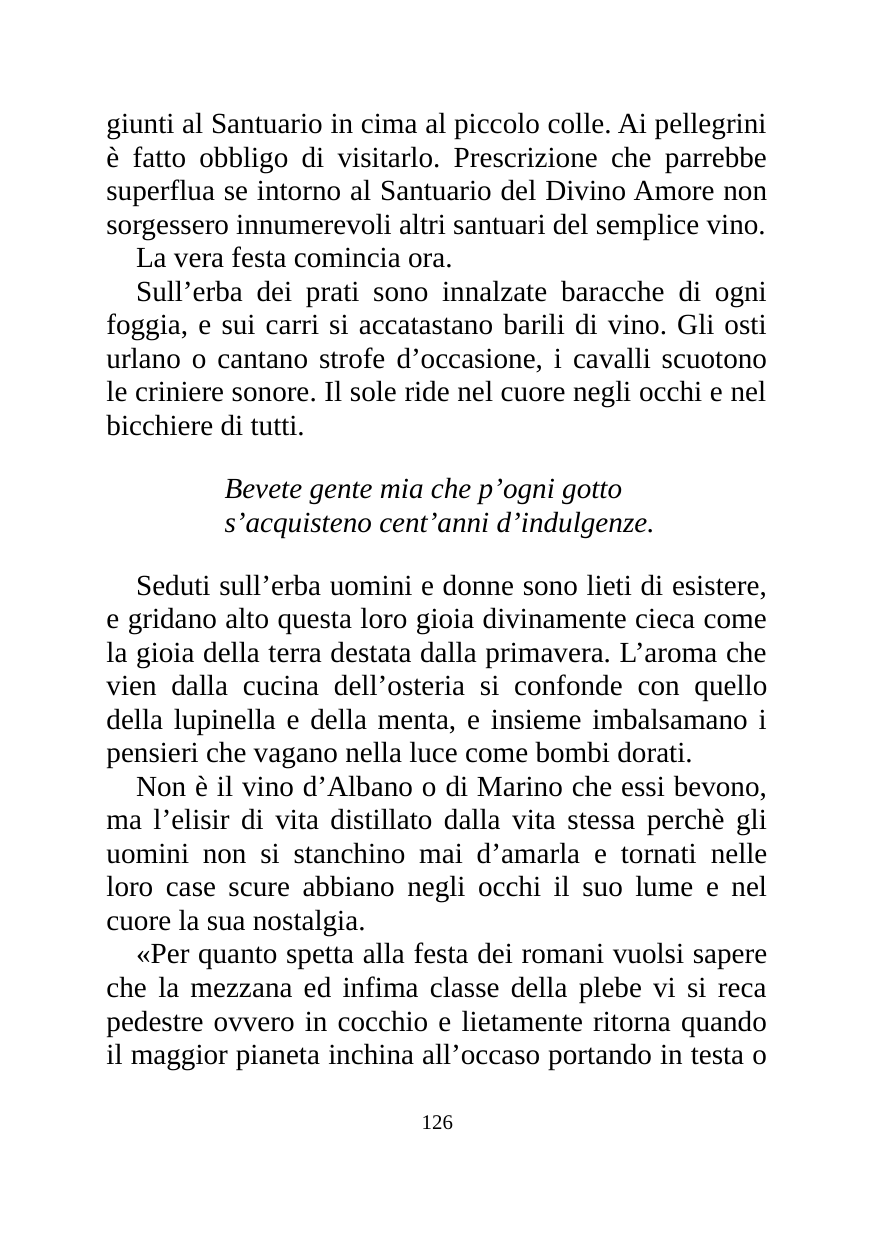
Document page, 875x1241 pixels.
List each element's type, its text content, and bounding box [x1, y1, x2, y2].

text Non è il vino d’Albano o di Marino che essi bevono, ma l’elisir di vita distillato dalla vita stessa perchè gli uomini non si stanchino mai d’amarla e tornati nelle loro case scure abbiano negli occhi il suo lume e nel cuore la sua nostalgia. [106, 769, 768, 937]
text Seduti sull’erba uomini e donne sono lieti di esistere, e gridano alto questa loro gioia divinamente cieca come la gioia della terra destata dalla primavera. L’aroma che vien dalla cucina dell’osteria si confonde con quello della lupinella e della menta, e insieme imbalsamano i pensieri che vagano nella luce come bombi dorati. [106, 568, 768, 769]
text giunti al Santuario in cima al piccolo colle. Ai pellegrini è fatto obbligo di visitarlo. Prescrizione che parrebbe superflua se intorno al Santuario del Divino Amore non sorgessero innumerevoli altri santuari del semplice vino. [106, 106, 768, 240]
text «Per quanto spetta alla festa dei romani vuolsi sapere che la mezzana ed infima classe della plebe vi si reca pedestre ovvero in cocchio e lietamente ritorna quando il maggior pianeta inchina all’occaso portando in testa o [106, 937, 768, 1071]
text La vera festa comincia ora. [106, 240, 768, 274]
text Sull’erba dei prati sono innalzate baracche di ogni foggia, e sui carri si accatastano barili di vino. Gli osti urlano o cantano strofe d’occasione, i cavalli scuotono le criniere sonore. Il sole ride nel cuore negli occhi e nel bicchiere di tutti. [106, 274, 768, 442]
text Bevete gente mia che p’ogni gotto s’acquisteno cent’anni d’indulgenze. [224, 471, 768, 538]
